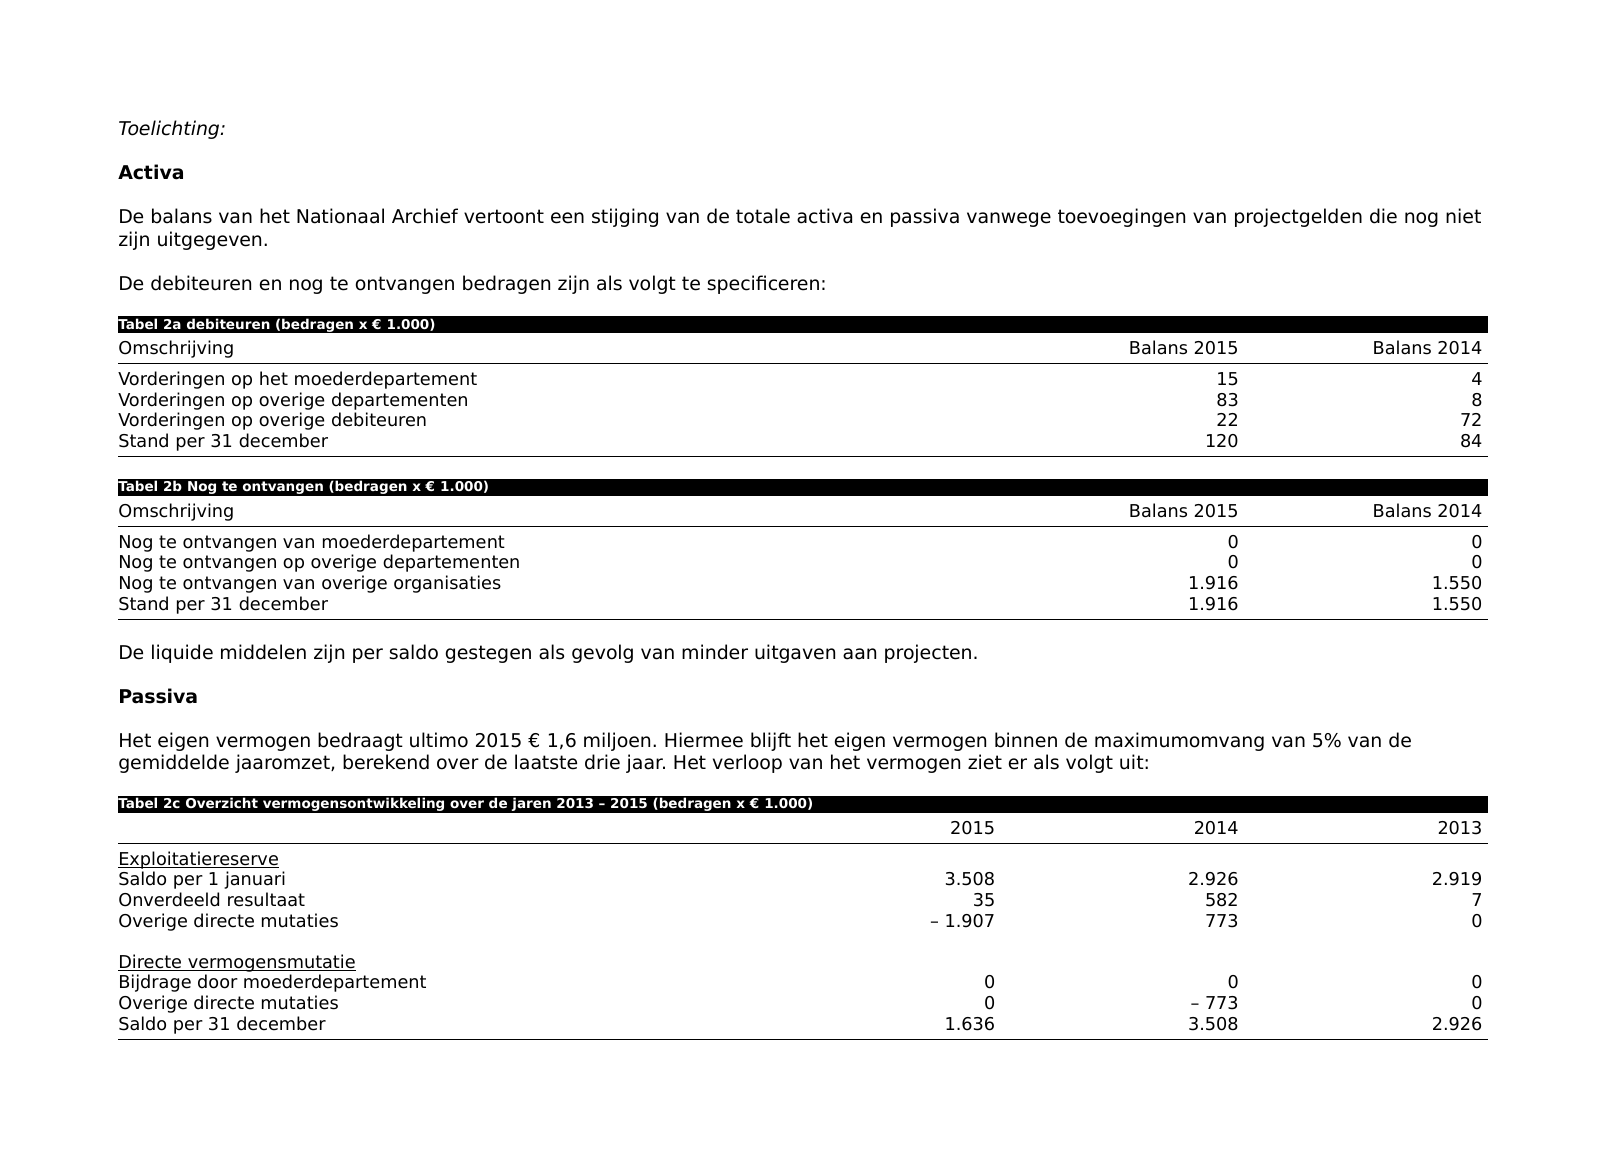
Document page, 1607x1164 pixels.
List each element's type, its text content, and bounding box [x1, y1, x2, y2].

table_cell Saldo per 31 december [118, 1014, 757, 1039]
table_cell 2.926 [1001, 869, 1244, 890]
table_cell [1001, 844, 1244, 869]
table_cell Nog te ontvangen van overige organisaties [118, 573, 1001, 593]
table_cell Nog te ontvangen op overige departementen [118, 552, 1001, 573]
table_cell 0 [758, 973, 1001, 993]
table_cell Balans 2014 [1245, 496, 1488, 526]
table_header Tabel 2a debiteuren (bedragen x € 1.000) [118, 316, 1488, 332]
table_cell 22 [1001, 410, 1244, 431]
table_cell [1245, 931, 1488, 952]
table_cell 35 [758, 890, 1001, 911]
table_cell – 1.907 [758, 911, 1001, 931]
table_cell 582 [1001, 890, 1244, 911]
table_cell [118, 931, 757, 952]
table_header Tabel 2c Overzicht vermogensontwikkeling over de jaren 2013 – 2015 (bedragen x € 1.000) [118, 796, 1488, 812]
subtitle Activa [118, 162, 1488, 184]
table_cell 773 [1001, 911, 1244, 931]
table_cell – 773 [1001, 993, 1244, 1014]
text De liquide middelen zijn per saldo gestegen als gevolg van minder uitgaven aan projecten. [118, 642, 1488, 664]
table_cell Stand per 31 december [118, 594, 1001, 619]
table_cell Stand per 31 december [118, 431, 1001, 456]
table_cell 0 [1245, 993, 1488, 1014]
table_cell 0 [1245, 552, 1488, 573]
table_cell 7 [1245, 890, 1488, 911]
table_cell 0 [1001, 527, 1244, 552]
table_cell 0 [1245, 973, 1488, 993]
table_cell Directe vermogensmutatie [118, 952, 757, 972]
table_cell [758, 844, 1001, 869]
table_cell Nog te ontvangen van moederdepartement [118, 527, 1001, 552]
table_cell [758, 931, 1001, 952]
table_cell 2015 [758, 813, 1001, 843]
table_cell 1.550 [1245, 573, 1488, 593]
table_cell 0 [1245, 911, 1488, 931]
table_cell 15 [1001, 364, 1244, 389]
table_cell 2014 [1001, 813, 1244, 843]
table_cell 8 [1245, 390, 1488, 410]
table_cell Vorderingen op het moederdepartement [118, 364, 1001, 389]
table_cell Balans 2015 [1001, 333, 1244, 363]
table_cell Balans 2014 [1245, 333, 1488, 363]
table_cell Overige directe mutaties [118, 993, 757, 1014]
table_cell 0 [1245, 527, 1488, 552]
table_cell Onverdeeld resultaat [118, 890, 757, 911]
table_cell 3.508 [1001, 1014, 1244, 1039]
table_cell [1001, 931, 1244, 952]
table_cell [1001, 952, 1244, 972]
table_cell Vorderingen op overige departementen [118, 390, 1001, 410]
table_cell [1245, 844, 1488, 869]
table_cell [758, 952, 1001, 972]
table_cell Exploitatiereserve [118, 844, 757, 869]
subtitle Toelichting: [118, 118, 1488, 140]
subtitle Passiva [118, 686, 1488, 708]
table_cell 2013 [1245, 813, 1488, 843]
text Het eigen vermogen bedraagt ultimo 2015 € 1,6 miljoen. Hiermee blijft het eigen vermogen binnen de maximumomvang van 5% van de gemiddelde jaaromzet, berekend over de laatste drie jaar. Het verloop van het vermogen ziet er als volgt uit: [118, 730, 1488, 774]
table_cell 84 [1245, 431, 1488, 456]
table_cell 0 [1001, 552, 1244, 573]
table_cell Saldo per 1 januari [118, 869, 757, 890]
table_cell 0 [1001, 973, 1244, 993]
table_cell Omschrijving [118, 496, 1001, 526]
table_cell 2.919 [1245, 869, 1488, 890]
table_cell 1.916 [1001, 573, 1244, 593]
table_cell [118, 813, 757, 843]
table_cell 120 [1001, 431, 1244, 456]
table_cell Overige directe mutaties [118, 911, 757, 931]
table_cell [1245, 952, 1488, 972]
table_cell 3.508 [758, 869, 1001, 890]
table_cell Vorderingen op overige debiteuren [118, 410, 1001, 431]
table_cell 1.916 [1001, 594, 1244, 619]
table_header Tabel 2b Nog te ontvangen (bedragen x € 1.000) [118, 479, 1488, 495]
table_cell 72 [1245, 410, 1488, 431]
table_cell 1.636 [758, 1014, 1001, 1039]
table_cell Omschrijving [118, 333, 1001, 363]
table_cell Bijdrage door moederdepartement [118, 973, 757, 993]
text De balans van het Nationaal Archief vertoont een stijging van de totale activa en passiva vanwege toevoegingen van projectgelden die nog niet zijn uitgegeven. [118, 206, 1488, 250]
table_cell Balans 2015 [1001, 496, 1244, 526]
table_cell 4 [1245, 364, 1488, 389]
text De debiteuren en nog te ontvangen bedragen zijn als volgt te specificeren: [118, 273, 1488, 294]
table_cell 83 [1001, 390, 1244, 410]
table_cell 1.550 [1245, 594, 1488, 619]
table_cell 2.926 [1245, 1014, 1488, 1039]
table_cell 0 [758, 993, 1001, 1014]
